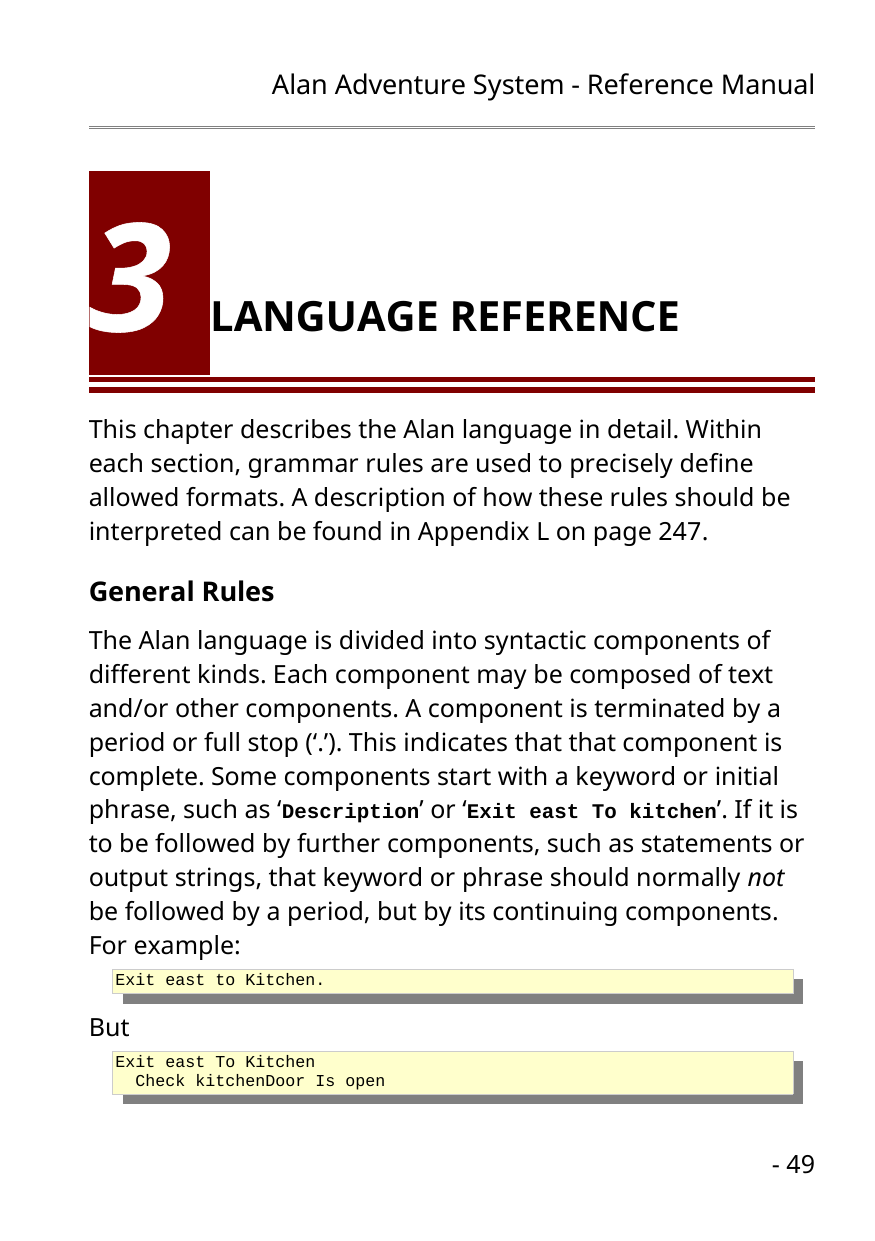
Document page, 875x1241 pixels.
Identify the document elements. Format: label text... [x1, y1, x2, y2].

text Exit east to Kitchen. [113, 970, 793, 993]
text But [88, 1010, 815, 1044]
text Exit east To Kitchen Check kitchenDoor Is open [113, 1052, 793, 1094]
subtitle Language Reference [88, 171, 815, 393]
text The Alan language is divided into syntactic components of different kinds. Each component may be composed of text and/or other components. A component is terminated by a period or full stop (‘.’). This indicates that that component is complete. Some components start with a keyword or initial phrase, such as ‘Description’ or ‘Exit east To kitchen’. If it is to be followed by further components, such as statements or output strings, that keyword or phrase should normally not be followed by a period, but by its continuing components. For example: [88, 623, 815, 962]
text This chapter describes the Alan language in detail. Within each section, grammar rules are used to precisely define allowed formats. A description of how these rules should be interpreted can be found in Appendix L on page 194. [88, 412, 815, 547]
subtitle General Rules [88, 573, 815, 610]
